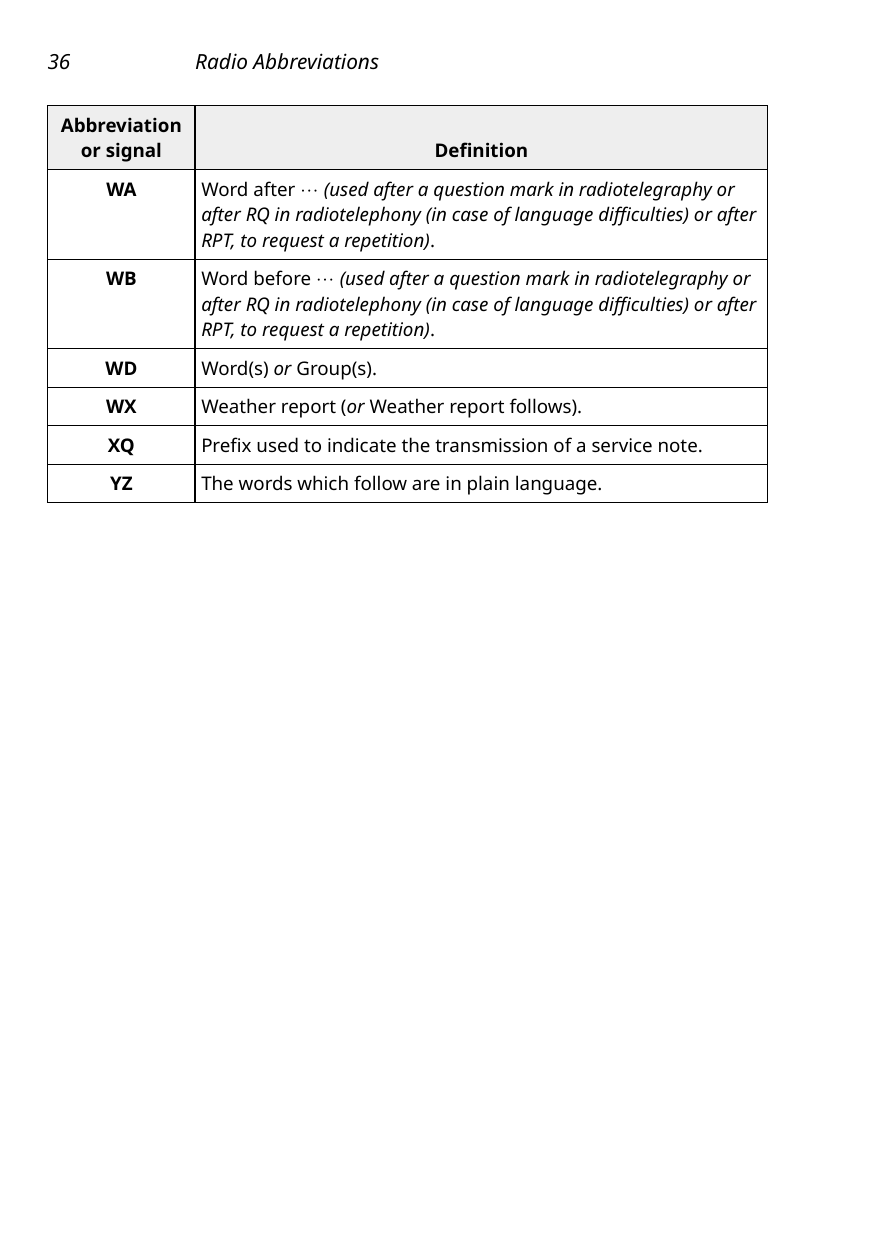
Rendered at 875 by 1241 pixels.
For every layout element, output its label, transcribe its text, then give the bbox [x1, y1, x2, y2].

table_cell WB [48, 260, 194, 348]
table_cell Word after  (used after a question mark in radiotelegraphy or after RQ in radiotelephony (in case of language difficulties) or after RPT, to request a repetition). [196, 170, 767, 259]
table_cell WD [48, 349, 194, 387]
table_cell XQ [48, 426, 194, 463]
table_cell The words which follow are in plain language. [196, 465, 767, 502]
table_header Abbreviation or signal [48, 106, 194, 169]
table_cell Weather report (or Weather report follows). [196, 388, 767, 425]
table_cell WA [48, 170, 194, 259]
table_cell Word before  (used after a question mark in radiotelegraphy or after RQ in radiotelephony (in case of language difficulties) or after RPT, to request a repetition). [196, 260, 767, 348]
table_header Definition [196, 106, 767, 169]
table_cell Prefix used to indicate the transmission of a service note. [196, 426, 767, 463]
table_cell YZ [48, 465, 194, 502]
table_cell WX [48, 388, 194, 425]
table_cell Word(s) or Group(s). [196, 349, 767, 387]
